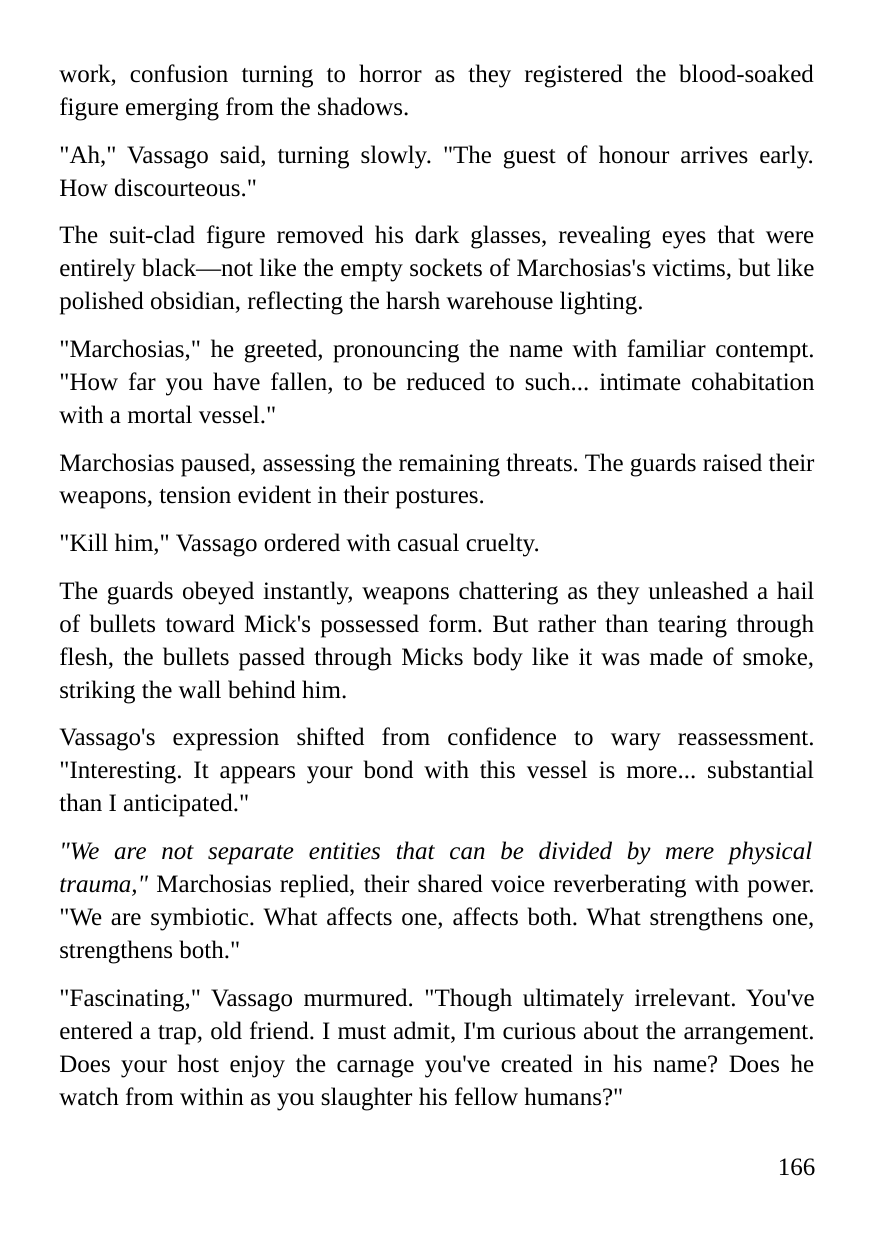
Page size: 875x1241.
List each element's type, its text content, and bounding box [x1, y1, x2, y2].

text "We are not separate entities that can be divided by mere physical trauma," Marchosias replied, their shared voice reverberating with power. "We are symbiotic. What affects one, affects both. What strengthens one, strengthens both." [59, 836, 815, 964]
text Marchosias paused, assessing the remaining threats. The guards raised their weapons, tension evident in their postures. [59, 448, 815, 509]
text "Marchosias," he greeted, pronouncing the name with familiar contempt. "How far you have fallen, to be reduced to such... intimate cohabitation with a mortal vessel." [59, 334, 815, 429]
text Vassago's expression shifted from confidence to wary reassessment. "Interesting. It appears your bond with this vessel is more... substantial than I anticipated." [59, 722, 815, 817]
text "Fascinating," Vassago murmured. "Though ultimately irrelevant. You've entered a trap, old friend. I must admit, I'm curious about the arrangement. Does your host enjoy the carnage you've created in his name? Does he watch from within as you slaughter his fellow humans?" [59, 983, 815, 1111]
text work, confusion turning to horror as they registered the blood-soaked figure emerging from the shadows. [59, 59, 815, 121]
text "Kill him," Vassago ordered with casual cruelty. [59, 528, 815, 557]
text The suit-clad figure removed his dark glasses, revealing eyes that were entirely black—not like the empty sockets of Marchosias's victims, but like polished obsidian, reflecting the harsh warehouse lighting. [59, 220, 815, 315]
text The guards obeyed instantly, weapons chattering as they unleashed a hail of bullets toward Mick's possessed form. But rather than tearing through flesh, the bullets passed through Micks body like it was made of smoke, striking the wall behind him. [59, 576, 815, 704]
text "Ah," Vassago said, turning slowly. "The guest of honour arrives early. How discourteous." [59, 140, 815, 201]
